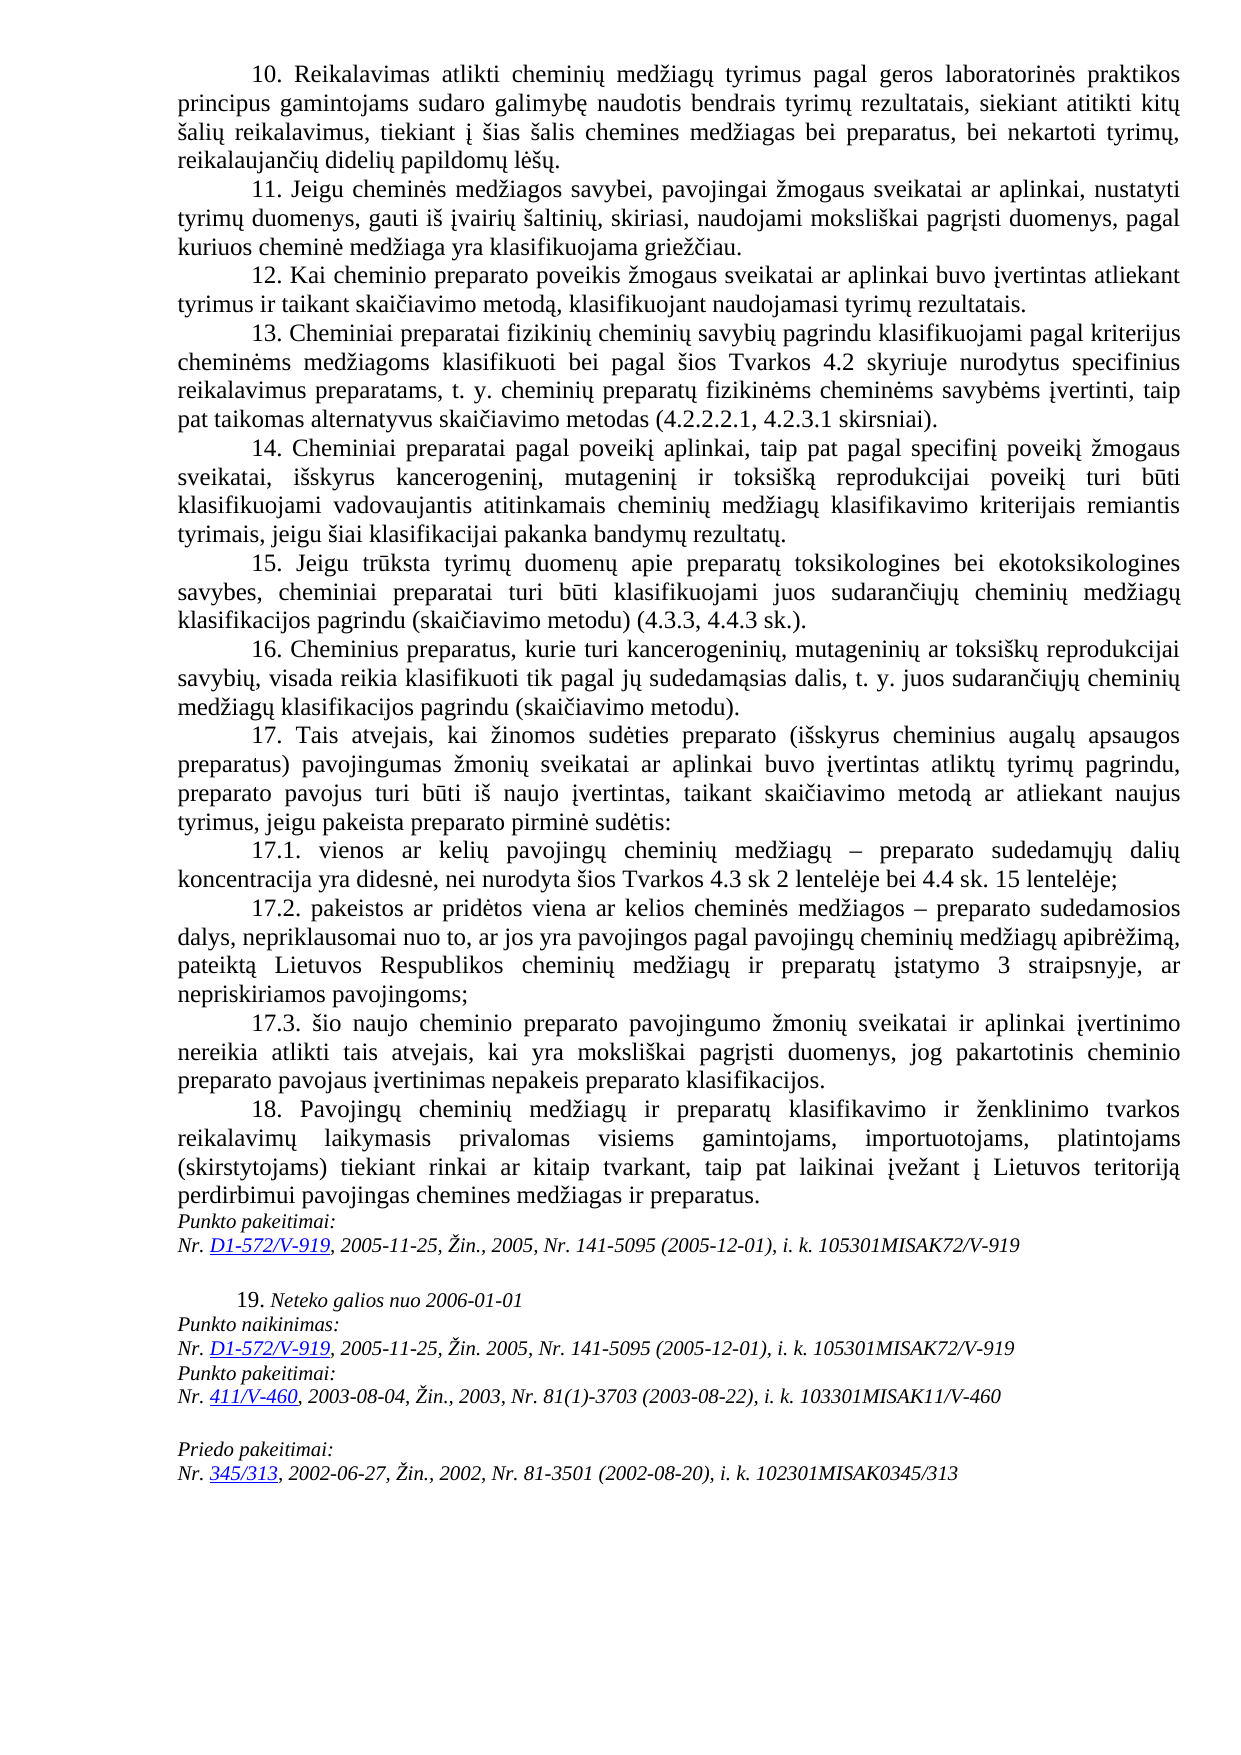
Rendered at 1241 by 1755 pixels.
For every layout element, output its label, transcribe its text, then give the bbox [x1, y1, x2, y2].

text 17.1. vienos ar kelių pavojingų cheminių medžiagų – preparato sudedamųjų dalių koncentracija yra didesnė, nei nurodyta šios Tvarkos 4.3 sk 2 lentelėje bei 4.4 sk. 15 lentelėje; [177, 835, 1181, 893]
text 10. Reikalavimas atlikti cheminių medžiagų tyrimus pagal geros laboratorinės praktikos principus gamintojams sudaro galimybę naudotis bendrais tyrimų rezultatais, siekiant atitikti kitų šalių reikalavimus, tiekiant į šias šalis chemines medžiagas bei preparatus, bei nekartoti tyrimų, reikalaujančių didelių papildomų lėšų. [177, 59, 1181, 174]
text 19. Neteko galios nuo 2006-01-01 [177, 1286, 1181, 1312]
text Nr. 345/313, 2002-06-27, Žin., 2002, Nr. 81-3501 (2002-08-20), i. k. 102301MISAK0345/313 [177, 1461, 1181, 1485]
text Nr. D1-572/V-919, 2005-11-25, Žin. 2005, Nr. 141-5095 (2005-12-01), i. k. 105301MISAK72/V-919 [177, 1336, 1181, 1360]
text Punkto pakeitimai: [177, 1209, 1181, 1233]
text Priedo pakeitimai: [177, 1437, 1181, 1461]
text 15. Jeigu trūksta tyrimų duomenų apie preparatų toksikologines bei ekotoksikologines savybes, cheminiai preparatai turi būti klasifikuojami juos sudarančiųjų cheminių medžiagų klasifikacijos pagrindu (skaičiavimo metodu) (4.3.3, 4.4.3 sk.). [177, 548, 1181, 634]
text 11. Jeigu cheminės medžiagos savybei, pavojingai žmogaus sveikatai ar aplinkai, nustatyti tyrimų duomenys, gauti iš įvairių šaltinių, skiriasi, naudojami moksliškai pagrįsti duomenys, pagal kuriuos cheminė medžiaga yra klasifikuojama griežčiau. [177, 174, 1181, 260]
text 18. Pavojingų cheminių medžiagų ir preparatų klasifikavimo ir ženklinimo tvarkos reikalavimų laikymasis privalomas visiems gamintojams, importuotojams, platintojams (skirstytojams) tiekiant rinkai ar kitaip tvarkant, taip pat laikinai įvežant į Lietuvos teritoriją perdirbimui pavojingas chemines medžiagas ir preparatus. [177, 1094, 1181, 1209]
text Punkto naikinimas: [177, 1312, 1181, 1336]
text 12. Kai cheminio preparato poveikis žmogaus sveikatai ar aplinkai buvo įvertintas atliekant tyrimus ir taikant skaičiavimo metodą, klasifikuojant naudojamasi tyrimų rezultatais. [177, 260, 1181, 318]
text 13. Cheminiai preparatai fizikinių cheminių savybių pagrindu klasifikuojami pagal kriterijus cheminėms medžiagoms klasifikuoti bei pagal šios Tvarkos 4.2 skyriuje nurodytus specifinius reikalavimus preparatams, t. y. cheminių preparatų fizikinėms cheminėms savybėms įvertinti, taip pat taikomas alternatyvus skaičiavimo metodas (4.2.2.2.1, 4.2.3.1 skirsniai). [177, 318, 1181, 433]
text 17. Tais atvejais, kai žinomos sudėties preparato (išskyrus cheminius augalų apsaugos preparatus) pavojingumas žmonių sveikatai ar aplinkai buvo įvertintas atliktų tyrimų pagrindu, preparato pavojus turi būti iš naujo įvertintas, taikant skaičiavimo metodą ar atliekant naujus tyrimus, jeigu pakeista preparato pirminė sudėtis: [177, 720, 1181, 835]
text Nr. 411/V-460, 2003-08-04, Žin., 2003, Nr. 81(1)-3703 (2003-08-22), i. k. 103301MISAK11/V-460 [177, 1384, 1181, 1408]
text 16. Cheminius preparatus, kurie turi kancerogeninių, mutageninių ar toksiškų reprodukcijai savybių, visada reikia klasifikuoti tik pagal jų sudedamąsias dalis, t. y. juos sudarančiųjų cheminių medžiagų klasifikacijos pagrindu (skaičiavimo metodu). [177, 634, 1181, 720]
text Punkto pakeitimai: [177, 1360, 1181, 1384]
text 17.2. pakeistos ar pridėtos viena ar kelios cheminės medžiagos – preparato sudedamosios dalys, nepriklausomai nuo to, ar jos yra pavojingos pagal pavojingų cheminių medžiagų apibrėžimą, pateiktą Lietuvos Respublikos cheminių medžiagų ir preparatų įstatymo 3 straipsnyje, ar nepriskiriamos pavojingoms; [177, 893, 1181, 1008]
text Nr. D1-572/V-919, 2005-11-25, Žin., 2005, Nr. 141-5095 (2005-12-01), i. k. 105301MISAK72/V-919 [177, 1233, 1181, 1257]
text 17.3. šio naujo cheminio preparato pavojingumo žmonių sveikatai ir aplinkai įvertinimo nereikia atlikti tais atvejais, kai yra moksliškai pagrįsti duomenys, jog pakartotinis cheminio preparato pavojaus įvertinimas nepakeis preparato klasifikacijos. [177, 1008, 1181, 1094]
text 14. Cheminiai preparatai pagal poveikį aplinkai, taip pat pagal specifinį poveikį žmogaus sveikatai, išskyrus kancerogeninį, mutageninį ir toksišką reprodukcijai poveikį turi būti klasifikuojami vadovaujantis atitinkamais cheminių medžiagų klasifikavimo kriterijais remiantis tyrimais, jeigu šiai klasifikacijai pakanka bandymų rezultatų. [177, 433, 1181, 548]
